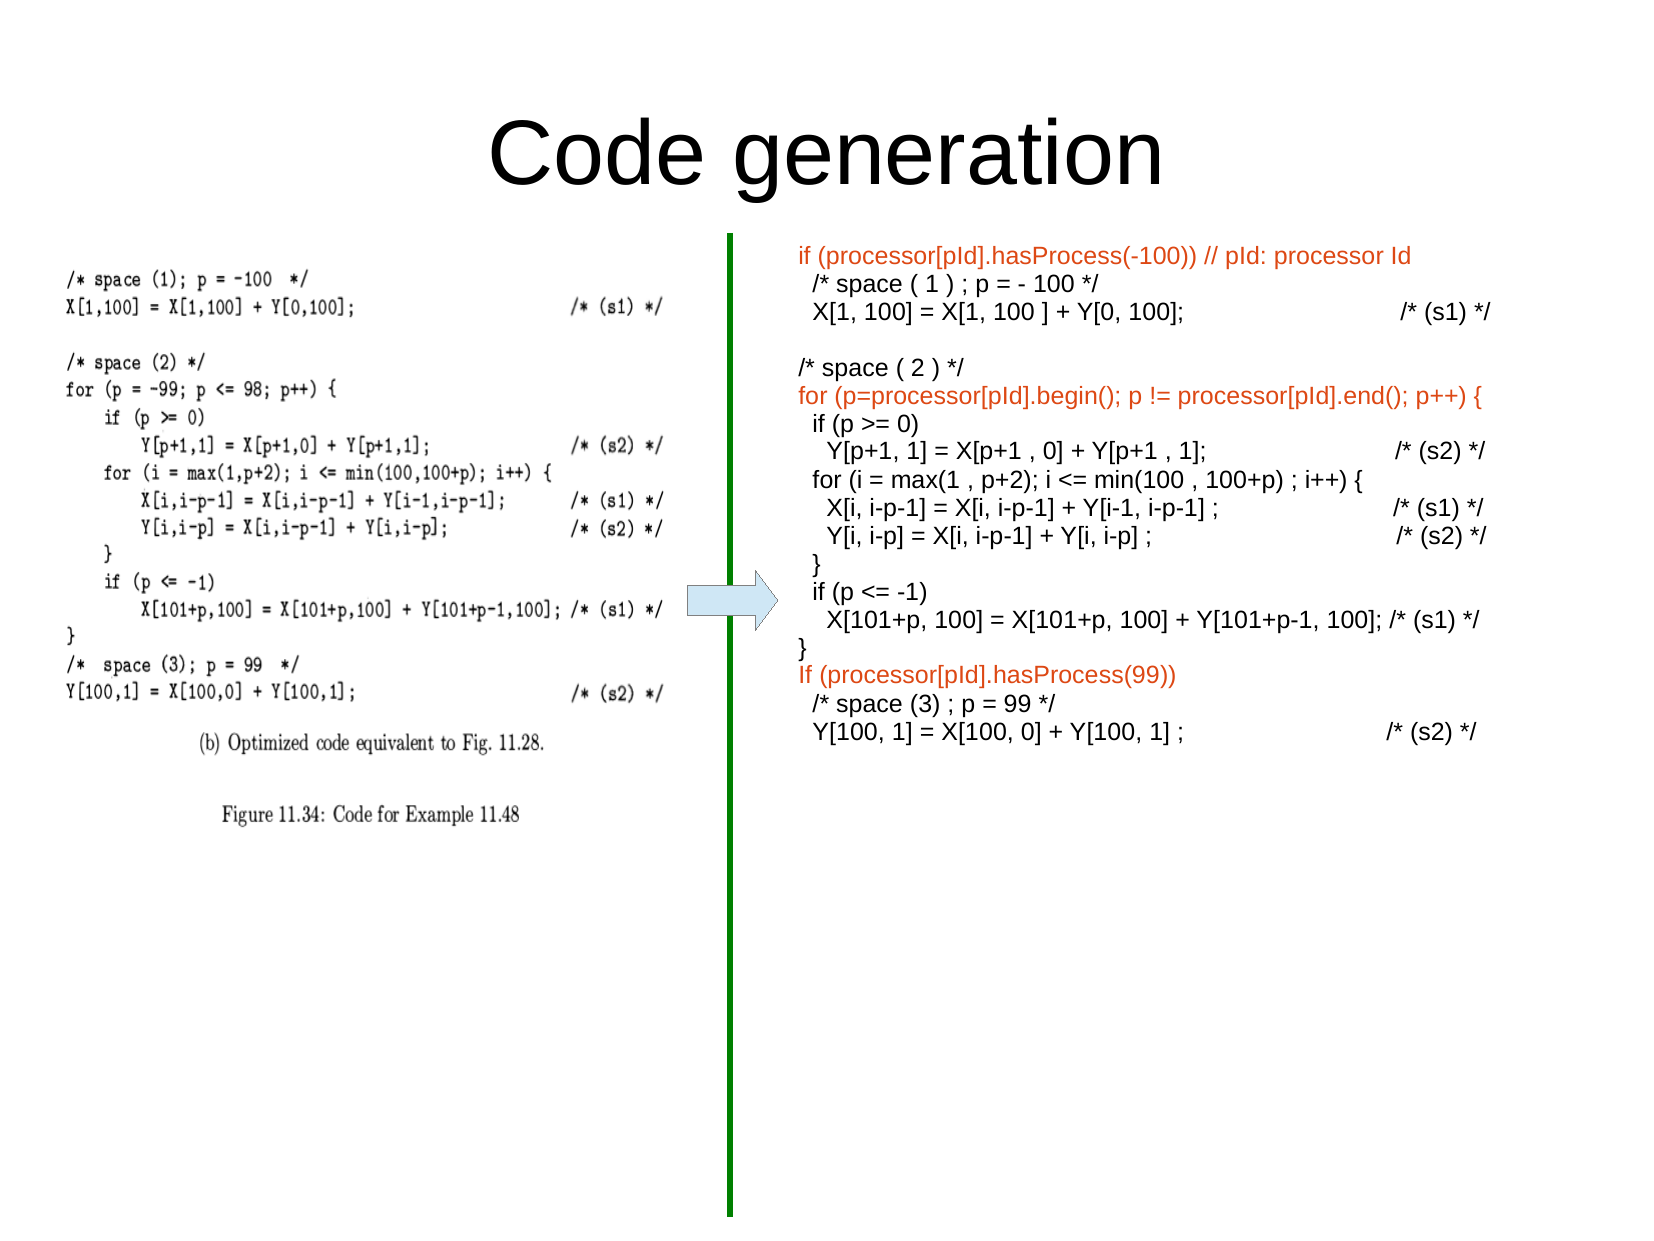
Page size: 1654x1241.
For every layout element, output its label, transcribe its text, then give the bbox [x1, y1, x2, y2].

text_box if (processor[pId].hasProcess(-100)) // pId: processor Id /* space ( 1 ) ; p = - 100 */ X[1, 100] = X[1, 100 ] + Y[0, 100]; /* (s1) */ /* space ( 2 ) */ for (p=processor[pId].begin(); p != processor[pId].end(); p++) { if (p >= 0) Y[p+1, 1] = X[p+1 , 0] + Y[p+1 , 1]; /* (s2) */ for (i = max(1 , p+2); i <= min(100 , 100+p) ; i++) { X[i, i-p-1] = X[i, i-p-1] + Y[i-1, i-p-1] ; /* (s1) */ Y[i, i-p] = X[i, i-p-1] + Y[i, i-p] ; /* (s2) */ } if (p <= -1) X[101+p, 100] = X[101+p, 100] + Y[101+p-1, 100]; /* (s1) */ } If (processor[pId].hasProcess(99)) /* space (3) ; p = 99 */ Y[100, 1] = X[100, 0] + Y[100, 1] ; /* (s2) */ [783, 234, 1565, 781]
title Code generation [82, 49, 1571, 257]
text_box [687, 570, 778, 631]
picture [45, 248, 676, 841]
